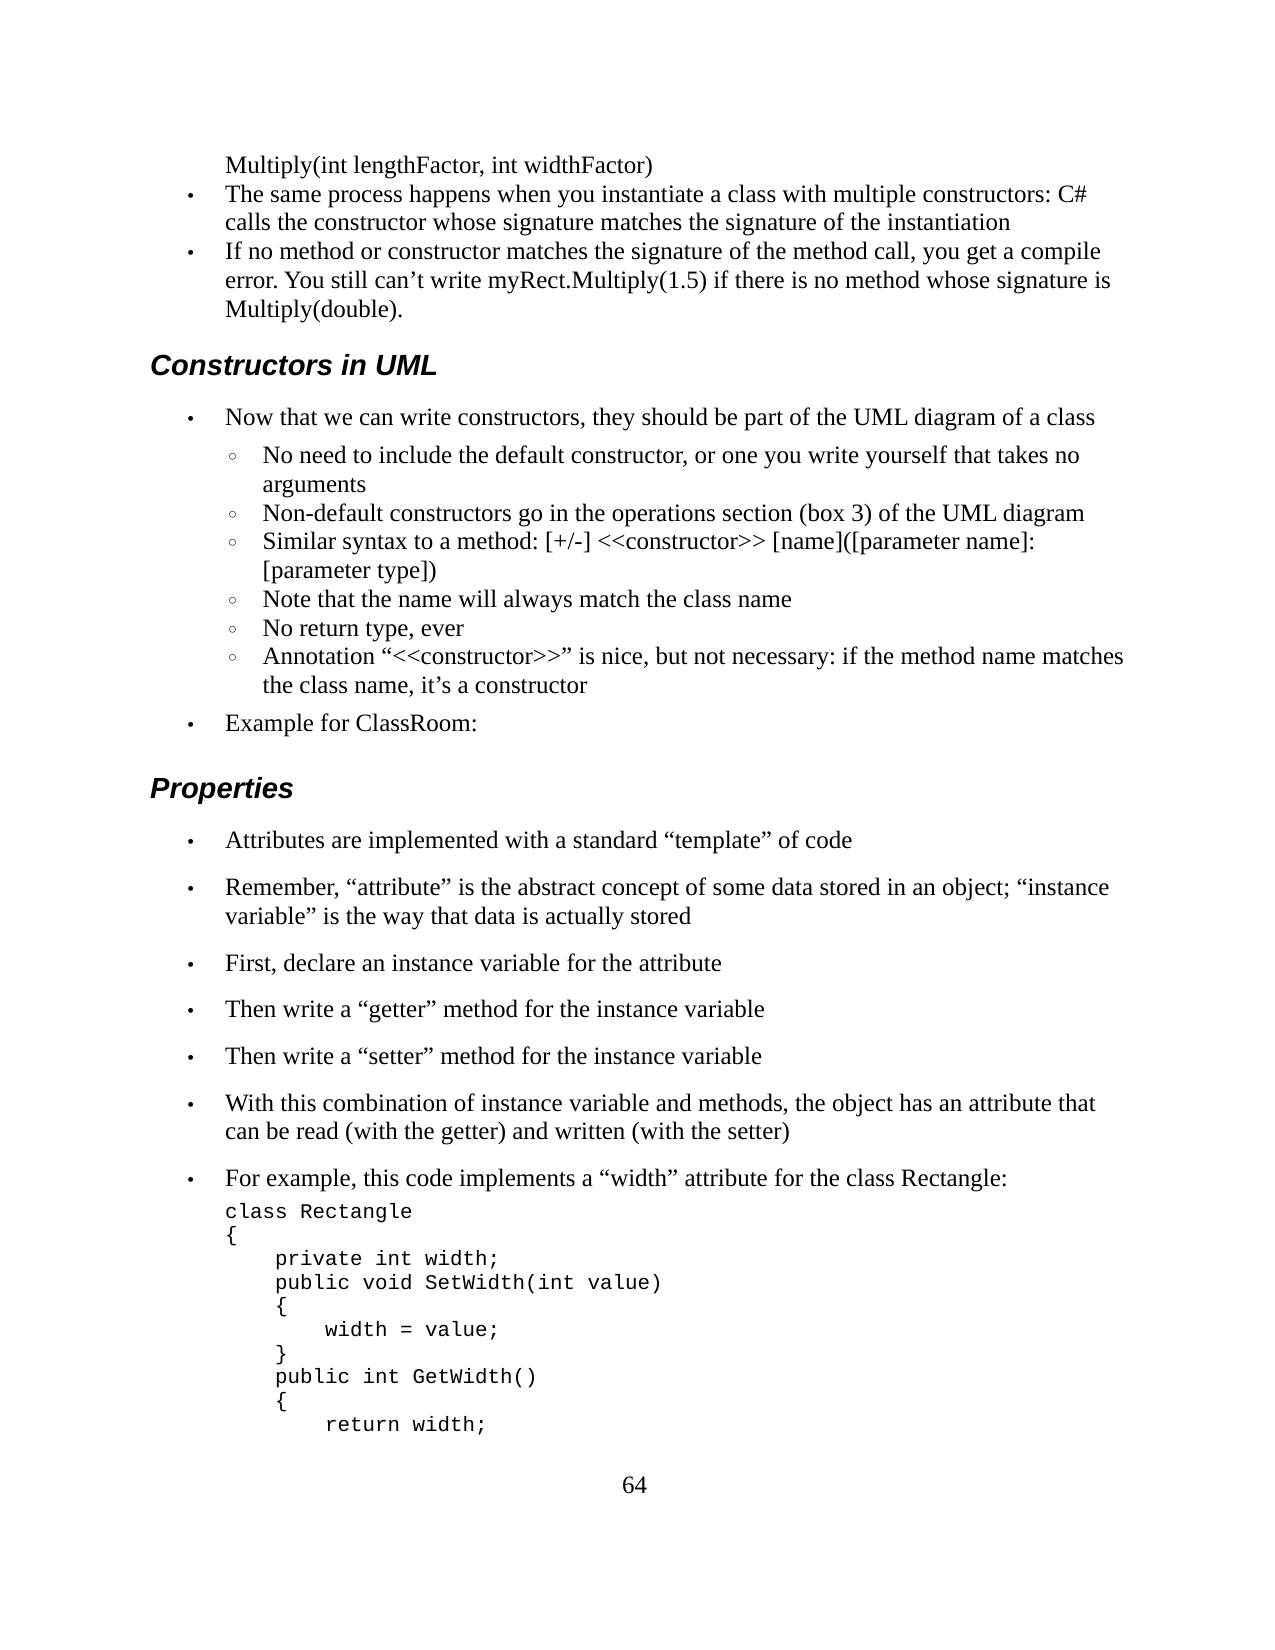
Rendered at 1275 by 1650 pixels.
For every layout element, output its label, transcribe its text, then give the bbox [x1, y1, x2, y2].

list No return type, ever [225, 613, 1125, 641]
list class Rectangle [187, 1201, 1125, 1224]
list Annotation “<<constructor>>” is nice, but not necessary: if the method name matches the class name, it’s a constructor [225, 641, 1125, 699]
list { [187, 1390, 1125, 1414]
list Example for ClassRoom: [187, 708, 1125, 737]
list Then write a “getter” method for the instance variable [187, 994, 1125, 1023]
list } [187, 1343, 1125, 1366]
list return width; [187, 1414, 1125, 1437]
list public void SetWidth(int value) [187, 1272, 1125, 1295]
list private int width; [187, 1248, 1125, 1272]
list Similar syntax to a method: [+/-] <<constructor>> [name]([parameter name]: [parameter type]) [225, 526, 1125, 584]
list The same process happens when you instantiate a class with multiple constructors: C# calls the constructor whose signature matches the signature of the instantiation [187, 179, 1125, 236]
subtitle Properties [150, 771, 1125, 804]
list { [187, 1295, 1125, 1319]
list width = value; [187, 1319, 1125, 1343]
list Non-default constructors go in the operations section (box 3) of the UML diagram [225, 498, 1125, 526]
list public int GetWidth() [187, 1366, 1125, 1390]
list Then write a “setter” method for the instance variable [187, 1041, 1125, 1070]
list With this combination of instance variable and methods, the object has an attribute that can be read (with the getter) and written (with the setter) [187, 1088, 1125, 1145]
list Multiply(int lengthFactor, int widthFactor) [187, 150, 1125, 179]
list Now that we can write constructors, they should be part of the UML diagram of a class [187, 402, 1125, 431]
list First, declare an instance variable for the attribute [187, 948, 1125, 976]
list Remember, “attribute” is the abstract concept of some data stored in an object; “instance variable” is the way that data is actually stored [187, 872, 1125, 930]
list { [187, 1224, 1125, 1248]
list If no method or constructor matches the signature of the method call, you get a compile error. You still can’t write myRect.Multiply(1.5) if there is no method whose signature is Multiply(double). [187, 236, 1125, 322]
list For example, this code implements a “width” attribute for the class Rectangle: [187, 1163, 1125, 1192]
list No need to include the default constructor, or one you write yourself that takes no arguments [225, 440, 1125, 498]
subtitle Constructors in UML [150, 347, 1125, 381]
list Attributes are implemented with a standard “template” of code [187, 826, 1125, 854]
list Note that the name will always match the class name [225, 584, 1125, 613]
